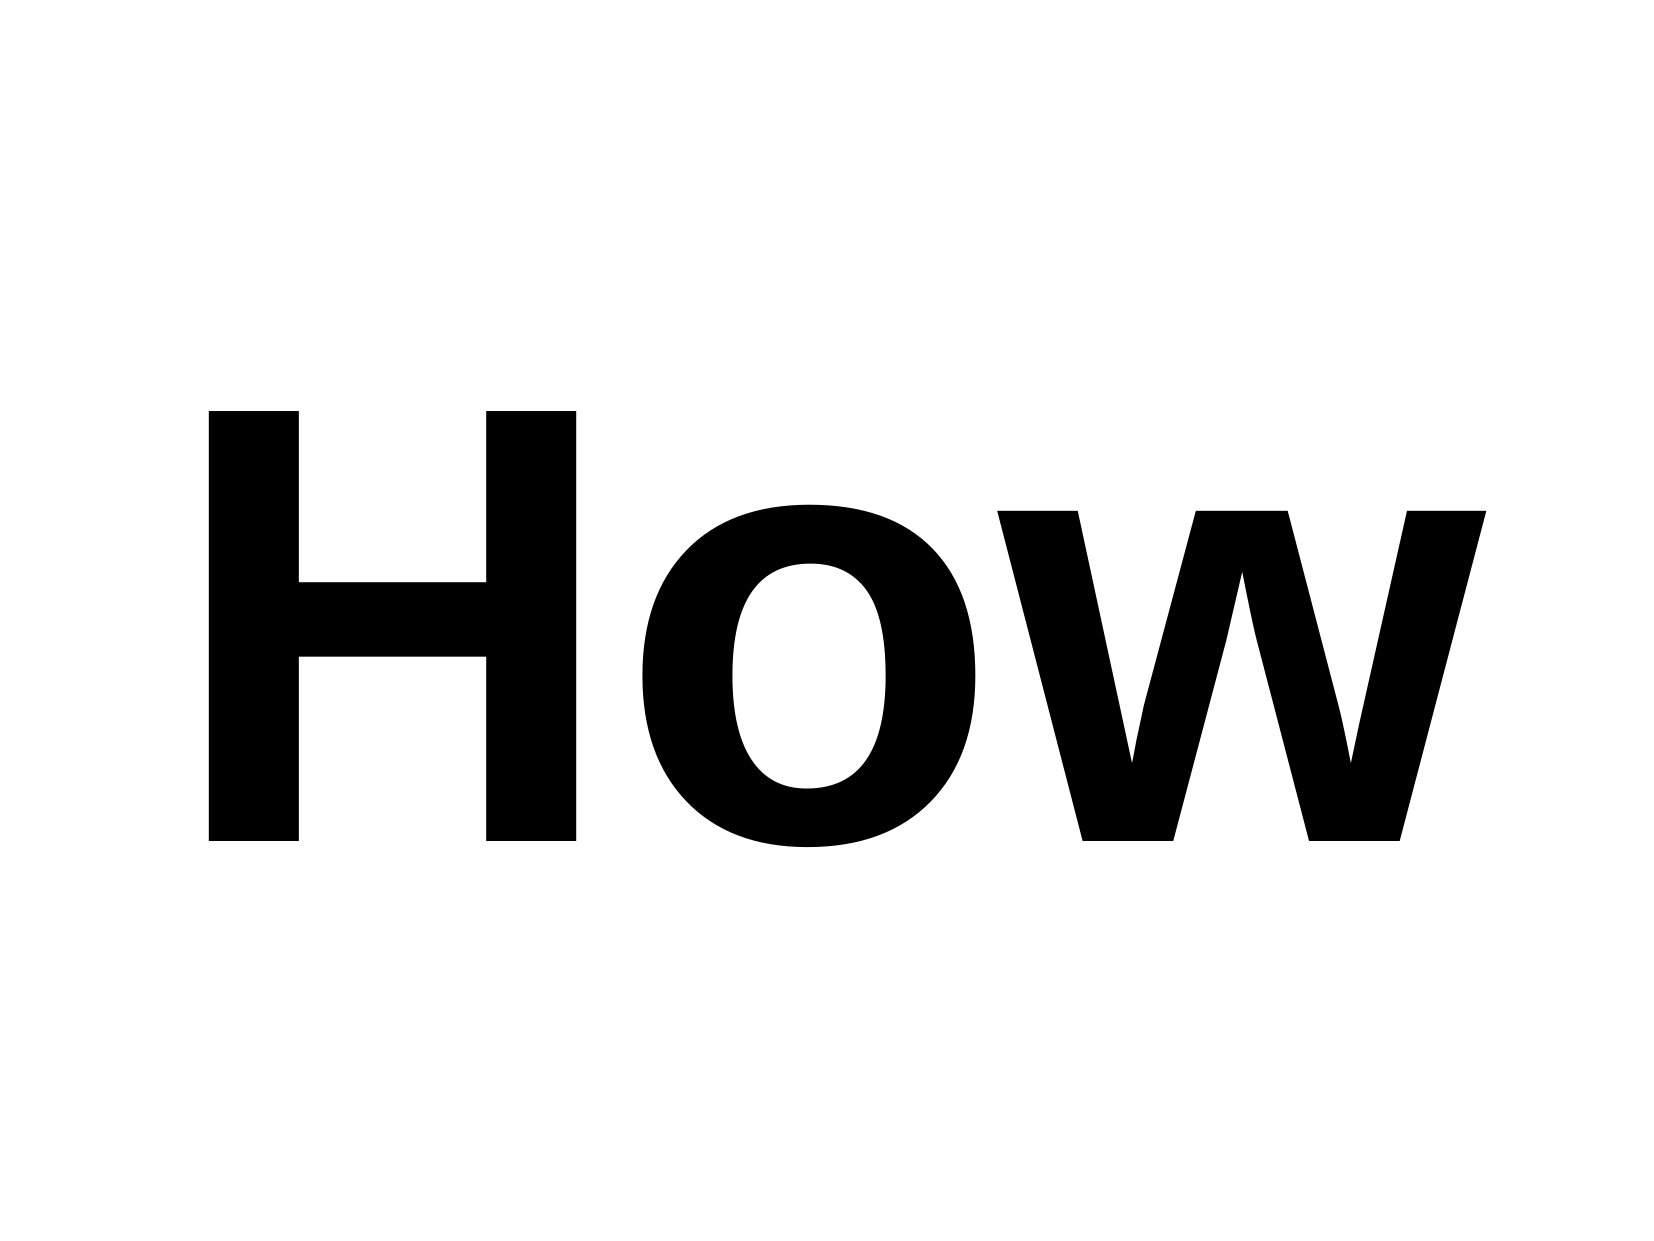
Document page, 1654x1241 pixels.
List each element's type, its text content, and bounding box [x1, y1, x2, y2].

title How [82, 49, 1571, 1201]
